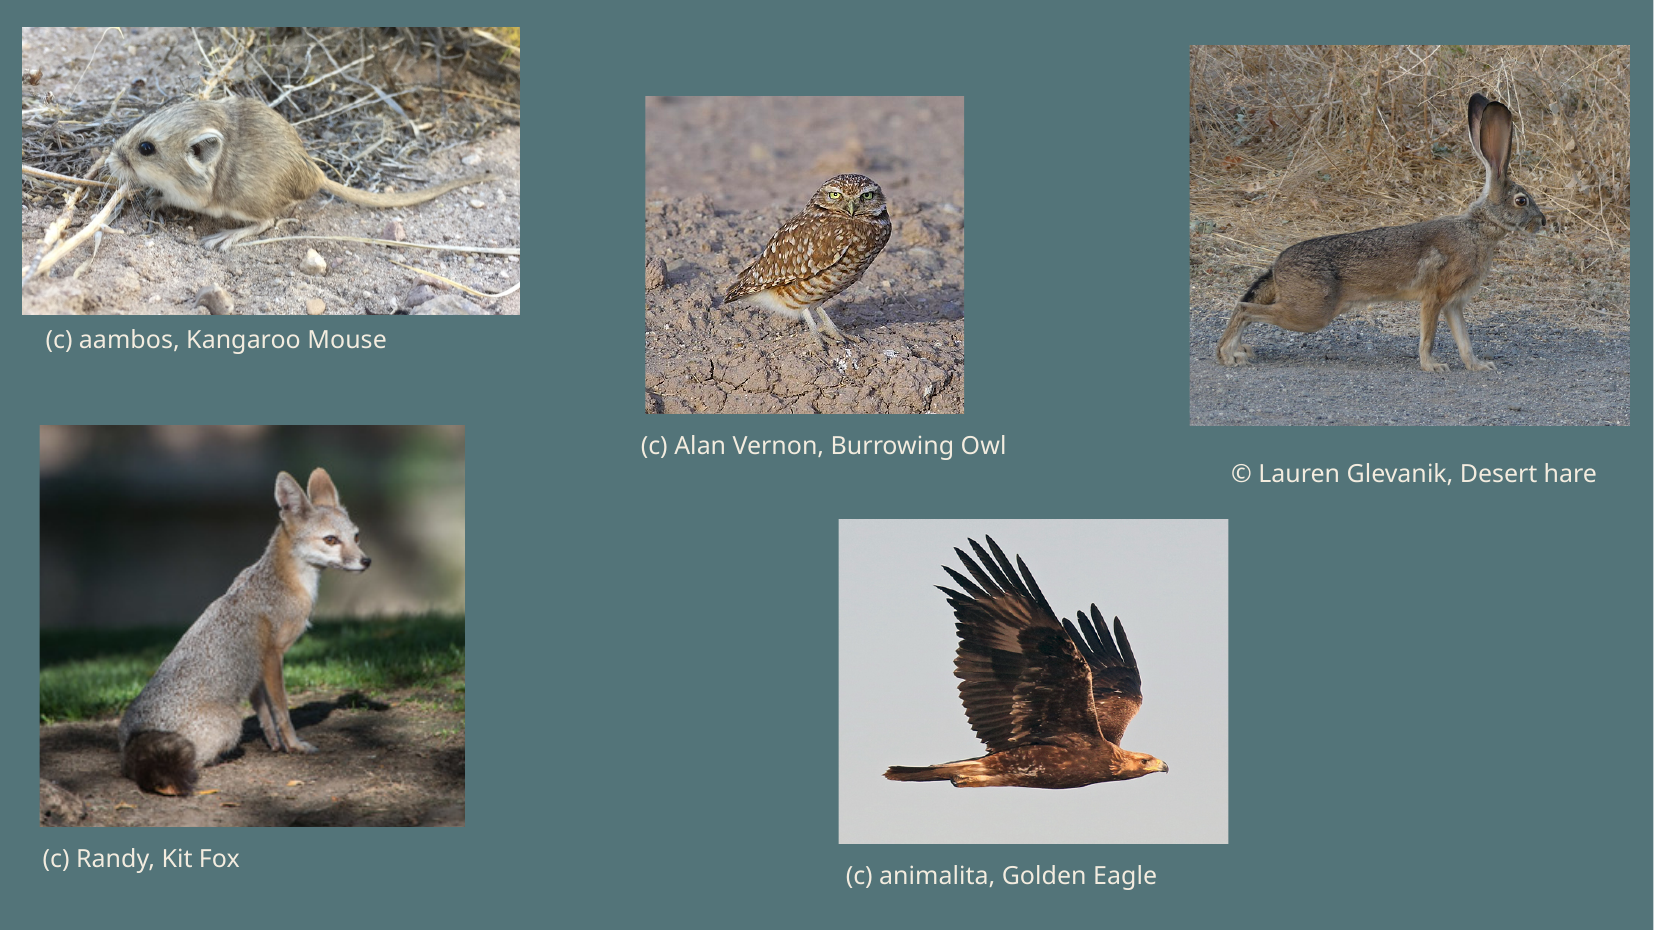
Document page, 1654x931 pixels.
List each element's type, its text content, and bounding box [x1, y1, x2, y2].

picture [645, 96, 965, 414]
text_box (c) aambos, Kangaroo Mouse [30, 314, 535, 367]
text_box (c) Alan Vernon, Burrowing Owl [625, 420, 1130, 473]
text_box (c) Randy, Kit Fox [27, 833, 532, 886]
picture [1189, 45, 1630, 426]
picture [39, 425, 465, 827]
text_box (c) animalita, Golden Eagle [831, 850, 1335, 903]
text_box © Lauren Glevanik, Desert hare [1216, 448, 1619, 497]
picture [22, 27, 520, 315]
picture [838, 519, 1229, 844]
